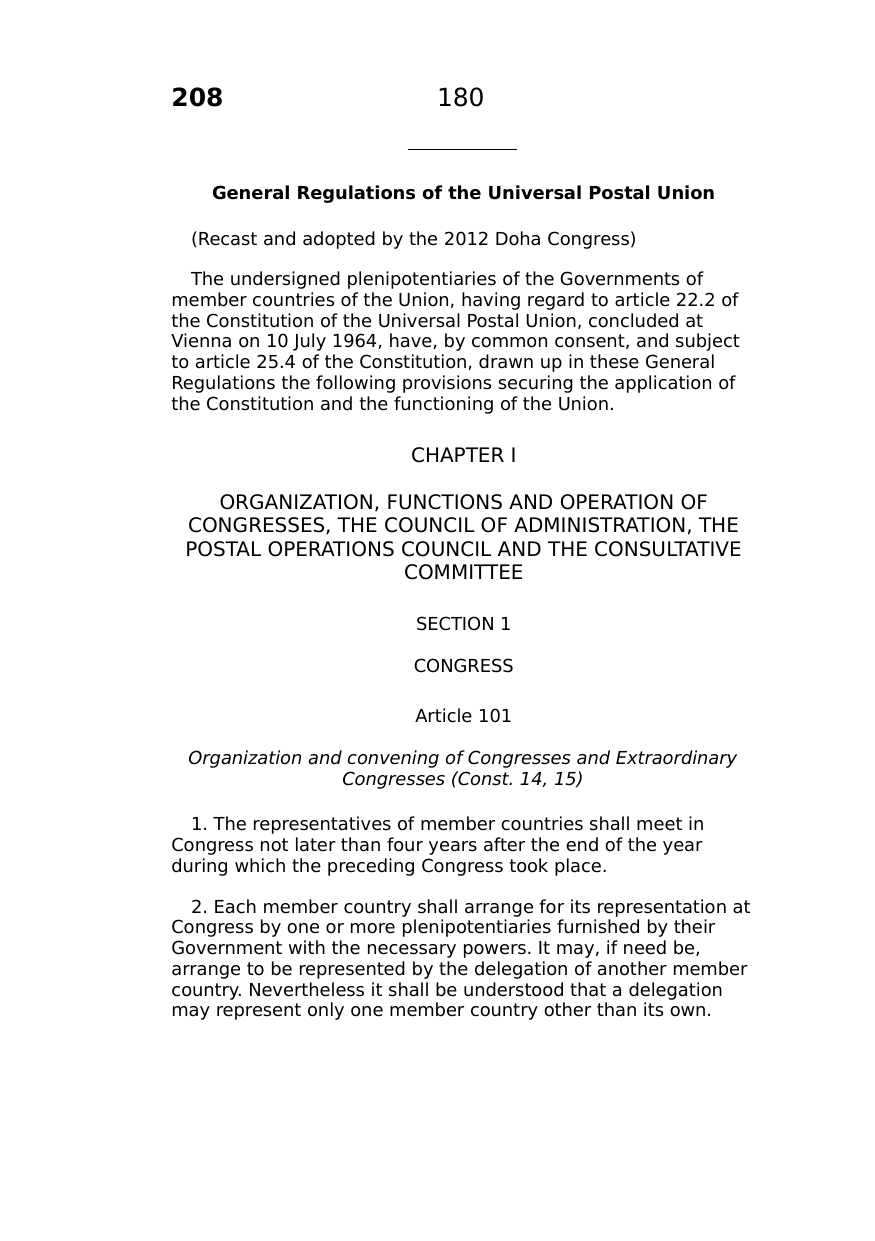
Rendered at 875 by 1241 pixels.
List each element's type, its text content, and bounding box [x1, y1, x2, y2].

subtitle General Regulations of the Universal Postal Union [171, 183, 756, 203]
text (Recast and adopted by the 2012 Doha Congress) [171, 228, 756, 249]
subtitle Article 101 Organization and convening of Congresses and Extraordinary Congresses (Const. 14, 15) [171, 706, 756, 789]
subtitle CHAPTER I ORGANIZATION, FUNCTIONS AND OPERATION OF CONGRESSES, THE COUNCIL OF ADMINISTRATION, THE POSTAL OPERATIONS COUNCIL AND THE CONSULTATIVE COMMITTEE [171, 444, 756, 584]
text 2. Each member country shall arrange for its representation at Congress by one or more plenipotentiaries furnished by their Government with the necessary powers. It may, if need be, arrange to be represented by the delegation of another member country. Nevertheless it shall be understood that a delegation may represent only one member country other than its own. [171, 896, 756, 1021]
text The undersigned plenipotentiaries of the Governments of member countries of the Union, having regard to article 22.2 of the Constitution of the Universal Postal Union, concluded at Vienna on 10 July 1964, have, by common consent, and subject to article 25.4 of the Constitution, drawn up in these General Regulations the following provisions securing the application of the Constitution and the functioning of the Union. [171, 269, 756, 414]
text 1. The representatives of member countries shall meet in Congress not later than four years after the end of the year during which the preceding Congress took place. [171, 814, 756, 876]
subtitle SECTION 1 CONGRESS [171, 614, 756, 676]
